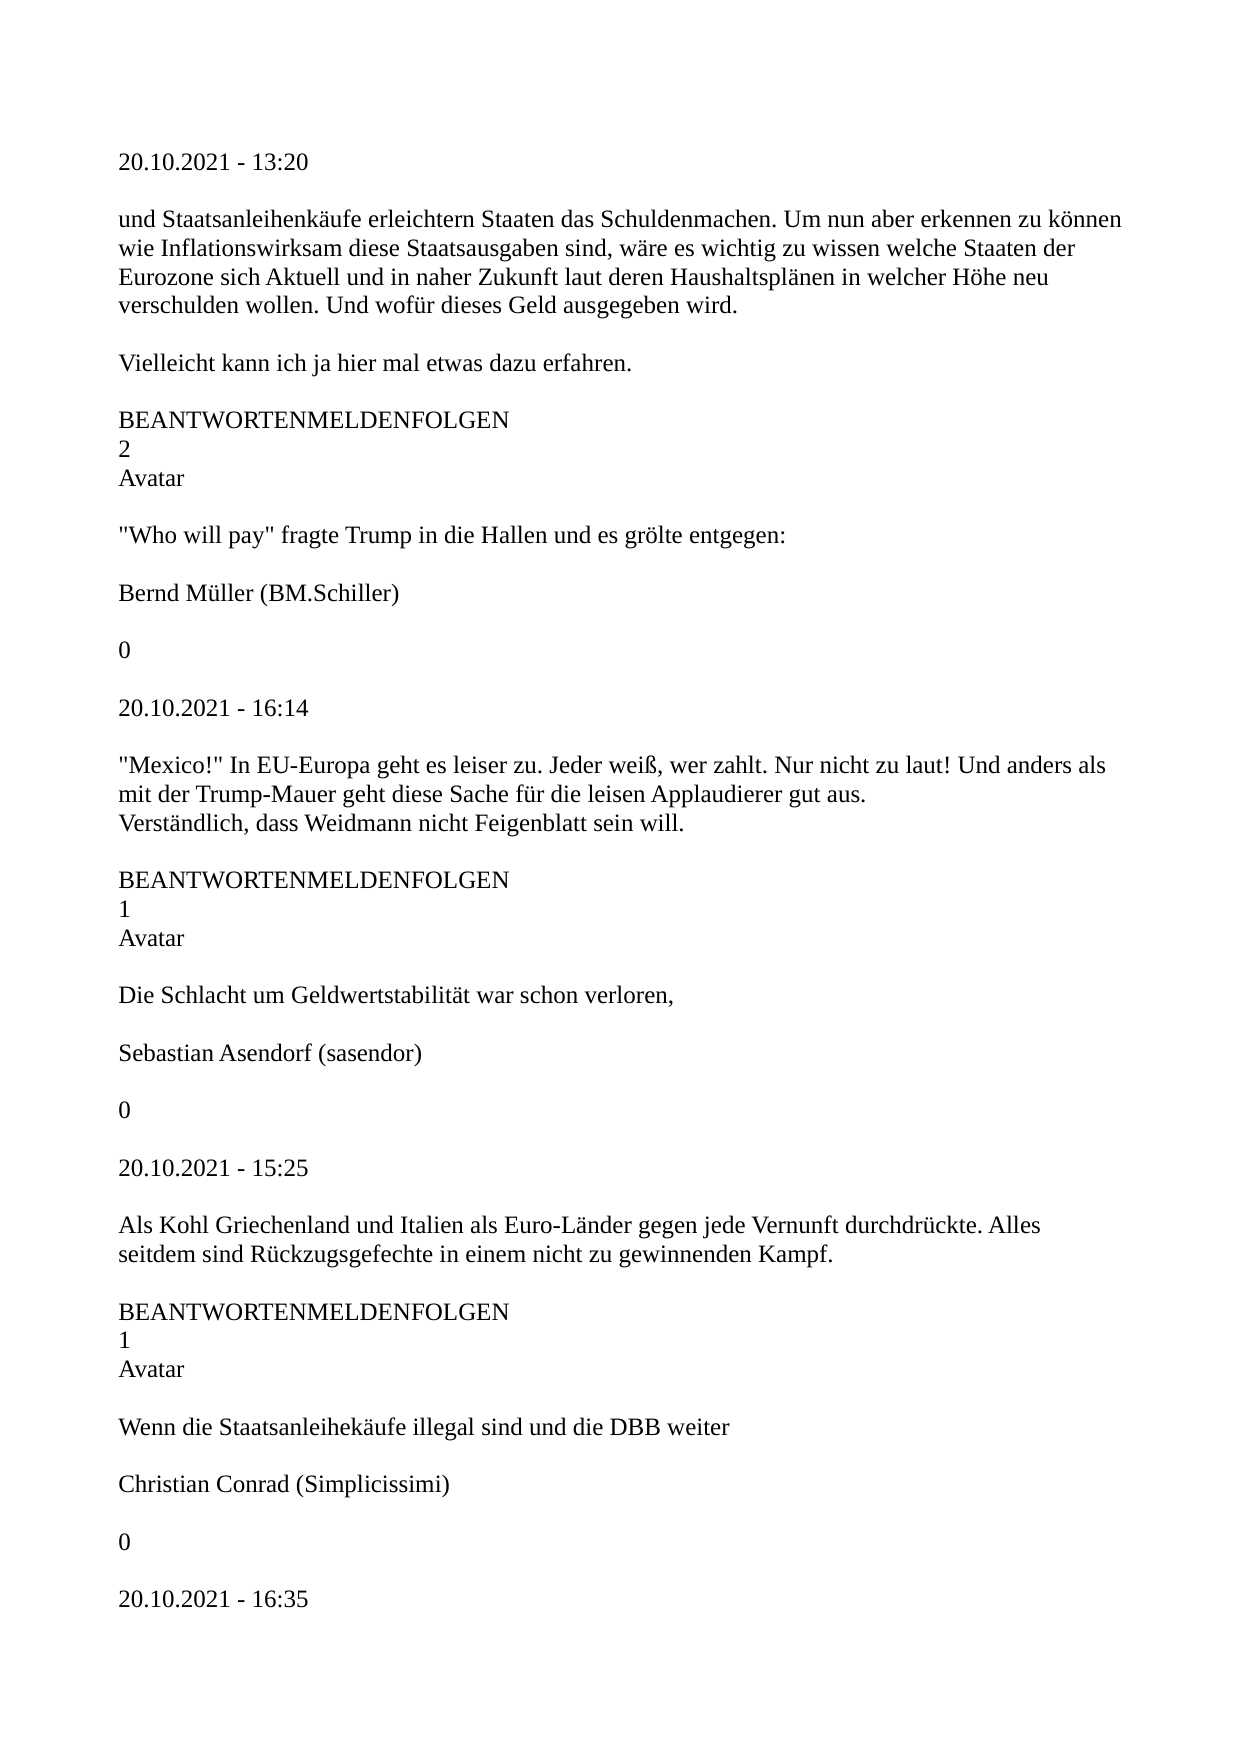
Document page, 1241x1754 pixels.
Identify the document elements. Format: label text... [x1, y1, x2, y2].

text 20.10.2021 - 16:35 [118, 1584, 1122, 1613]
text Die Schlacht um Geldwertstabilität war schon verloren, [118, 981, 1122, 1009]
text Verständlich, dass Weidmann nicht Feigenblatt sein will. [118, 808, 1122, 837]
text "Who will pay" fragte Trump in die Hallen und es grölte entgegen: [118, 521, 1122, 549]
text 20.10.2021 - 16:14 [118, 693, 1122, 722]
text 20.10.2021 - 15:25 [118, 1153, 1122, 1182]
text Avatar [118, 923, 1122, 952]
text BEANTWORTENMELDENFOLGEN [118, 406, 1122, 434]
text Christian Conrad (Simplicissimi) [118, 1469, 1122, 1498]
text BEANTWORTENMELDENFOLGEN [118, 1297, 1122, 1326]
text Vielleicht kann ich ja hier mal etwas dazu erfahren. [118, 348, 1122, 377]
text 0 [118, 1527, 1122, 1556]
text Avatar [118, 1354, 1122, 1383]
text "Mexico!" In EU-Europa geht es leiser zu. Jeder weiß, wer zahlt. Nur nicht zu laut! Und anders als mit der Trump-Mauer geht diese Sache für die leisen Applaudierer gut aus. [118, 751, 1122, 808]
text 2 [118, 434, 1122, 463]
text 0 [118, 636, 1122, 664]
text 1 [118, 1326, 1122, 1354]
text Als Kohl Griechenland und Italien als Euro-Länder gegen jede Vernunft durchdrückte. Alles seitdem sind Rückzugsgefechte in einem nicht zu gewinnenden Kampf. [118, 1211, 1122, 1268]
text 1 [118, 894, 1122, 923]
text 0 [118, 1096, 1122, 1124]
text 20.10.2021 - 13:20 [118, 147, 1122, 176]
text Bernd Müller (BM.Schiller) [118, 578, 1122, 607]
text Avatar [118, 463, 1122, 492]
text Wenn die Staatsanleihekäufe illegal sind und die DBB weiter [118, 1412, 1122, 1441]
text BEANTWORTENMELDENFOLGEN [118, 866, 1122, 894]
text und Staatsanleihenkäufe erleichtern Staaten das Schuldenmachen. Um nun aber erkennen zu können wie Inflationswirksam diese Staatsausgaben sind, wäre es wichtig zu wissen welche Staaten der Eurozone sich Aktuell und in naher Zukunft laut deren Haushaltsplänen in welcher Höhe neu verschulden wollen. Und wofür dieses Geld ausgegeben wird. [118, 204, 1122, 319]
text Sebastian Asendorf (sasendor) [118, 1038, 1122, 1067]
